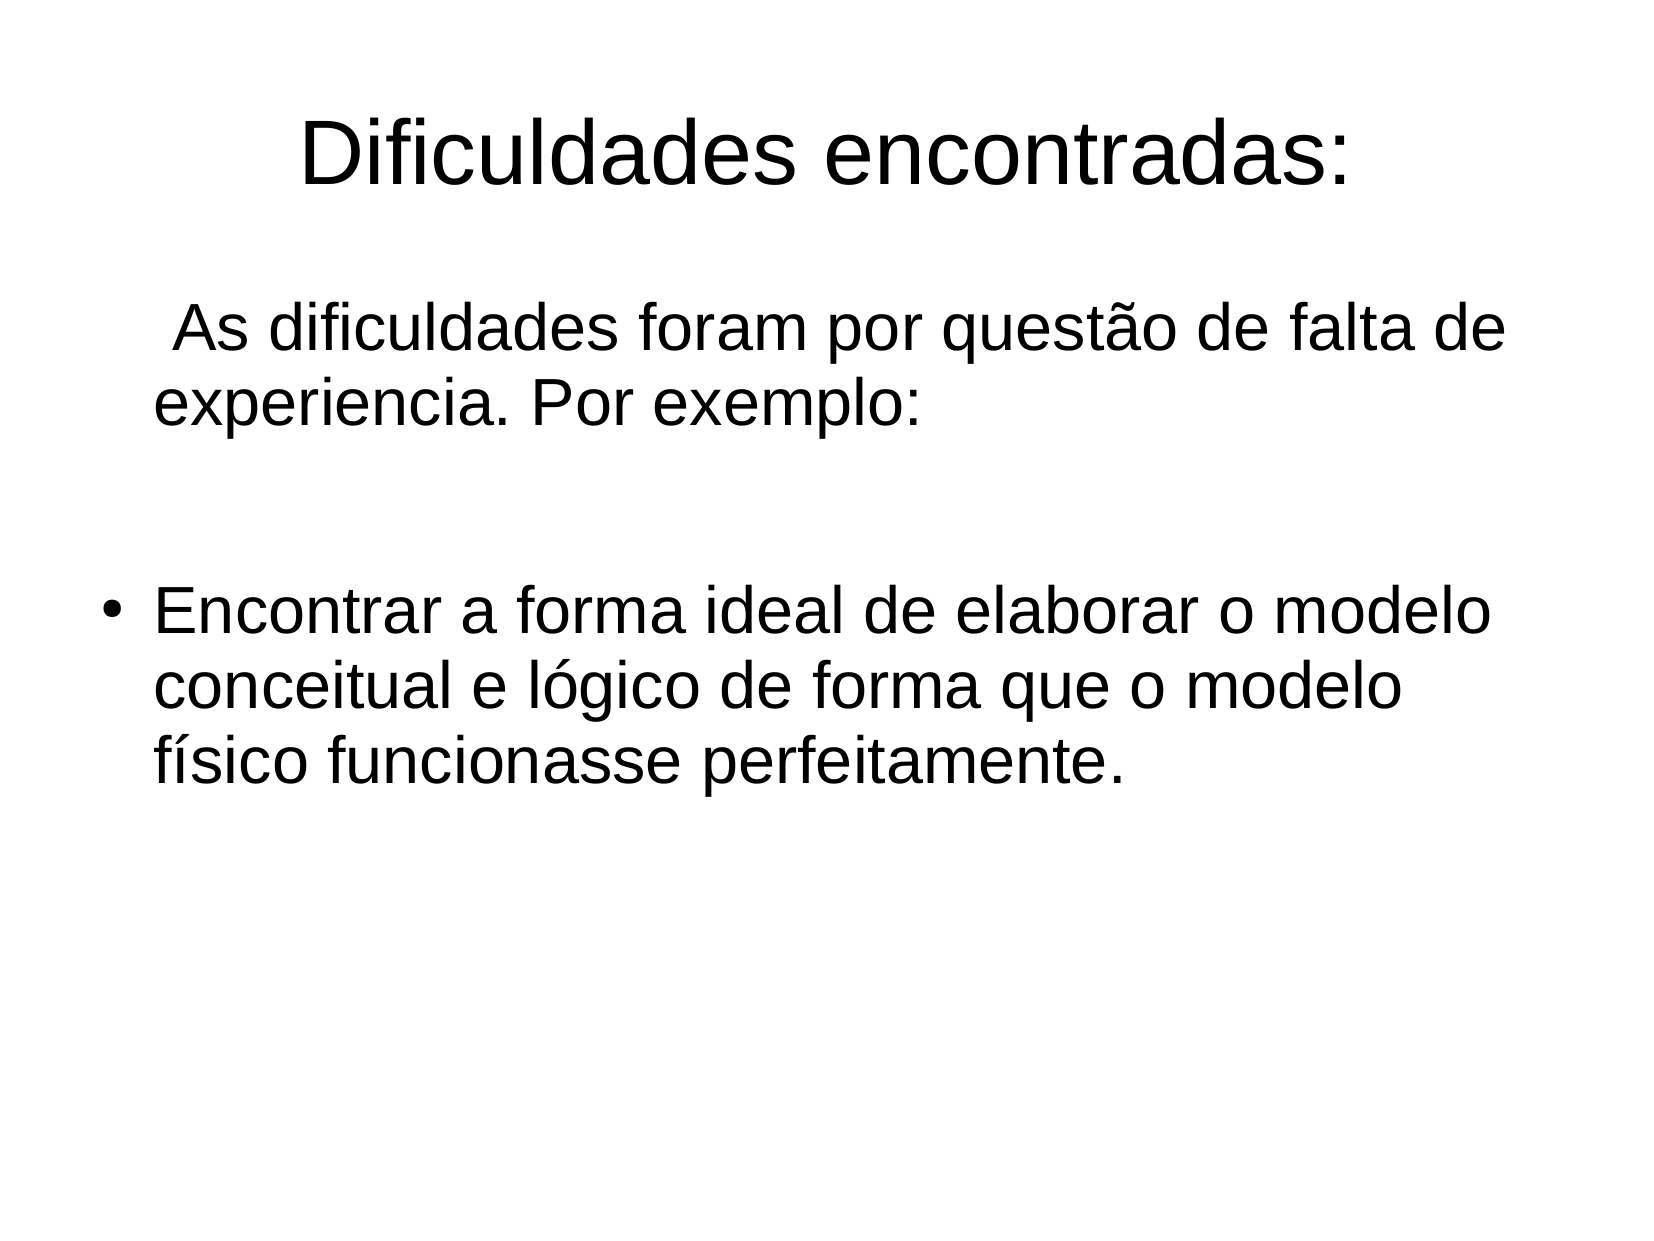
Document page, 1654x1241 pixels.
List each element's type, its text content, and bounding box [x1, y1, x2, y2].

list As dificuldades foram por questão de falta de experiencia. Por exemplo: Encontrar a forma ideal de elaborar o modelo conceitual e lógico de forma que o modelo físico funcionasse perfeitamente. [82, 290, 1571, 1010]
title Dificuldades encontradas: [82, 49, 1571, 257]
